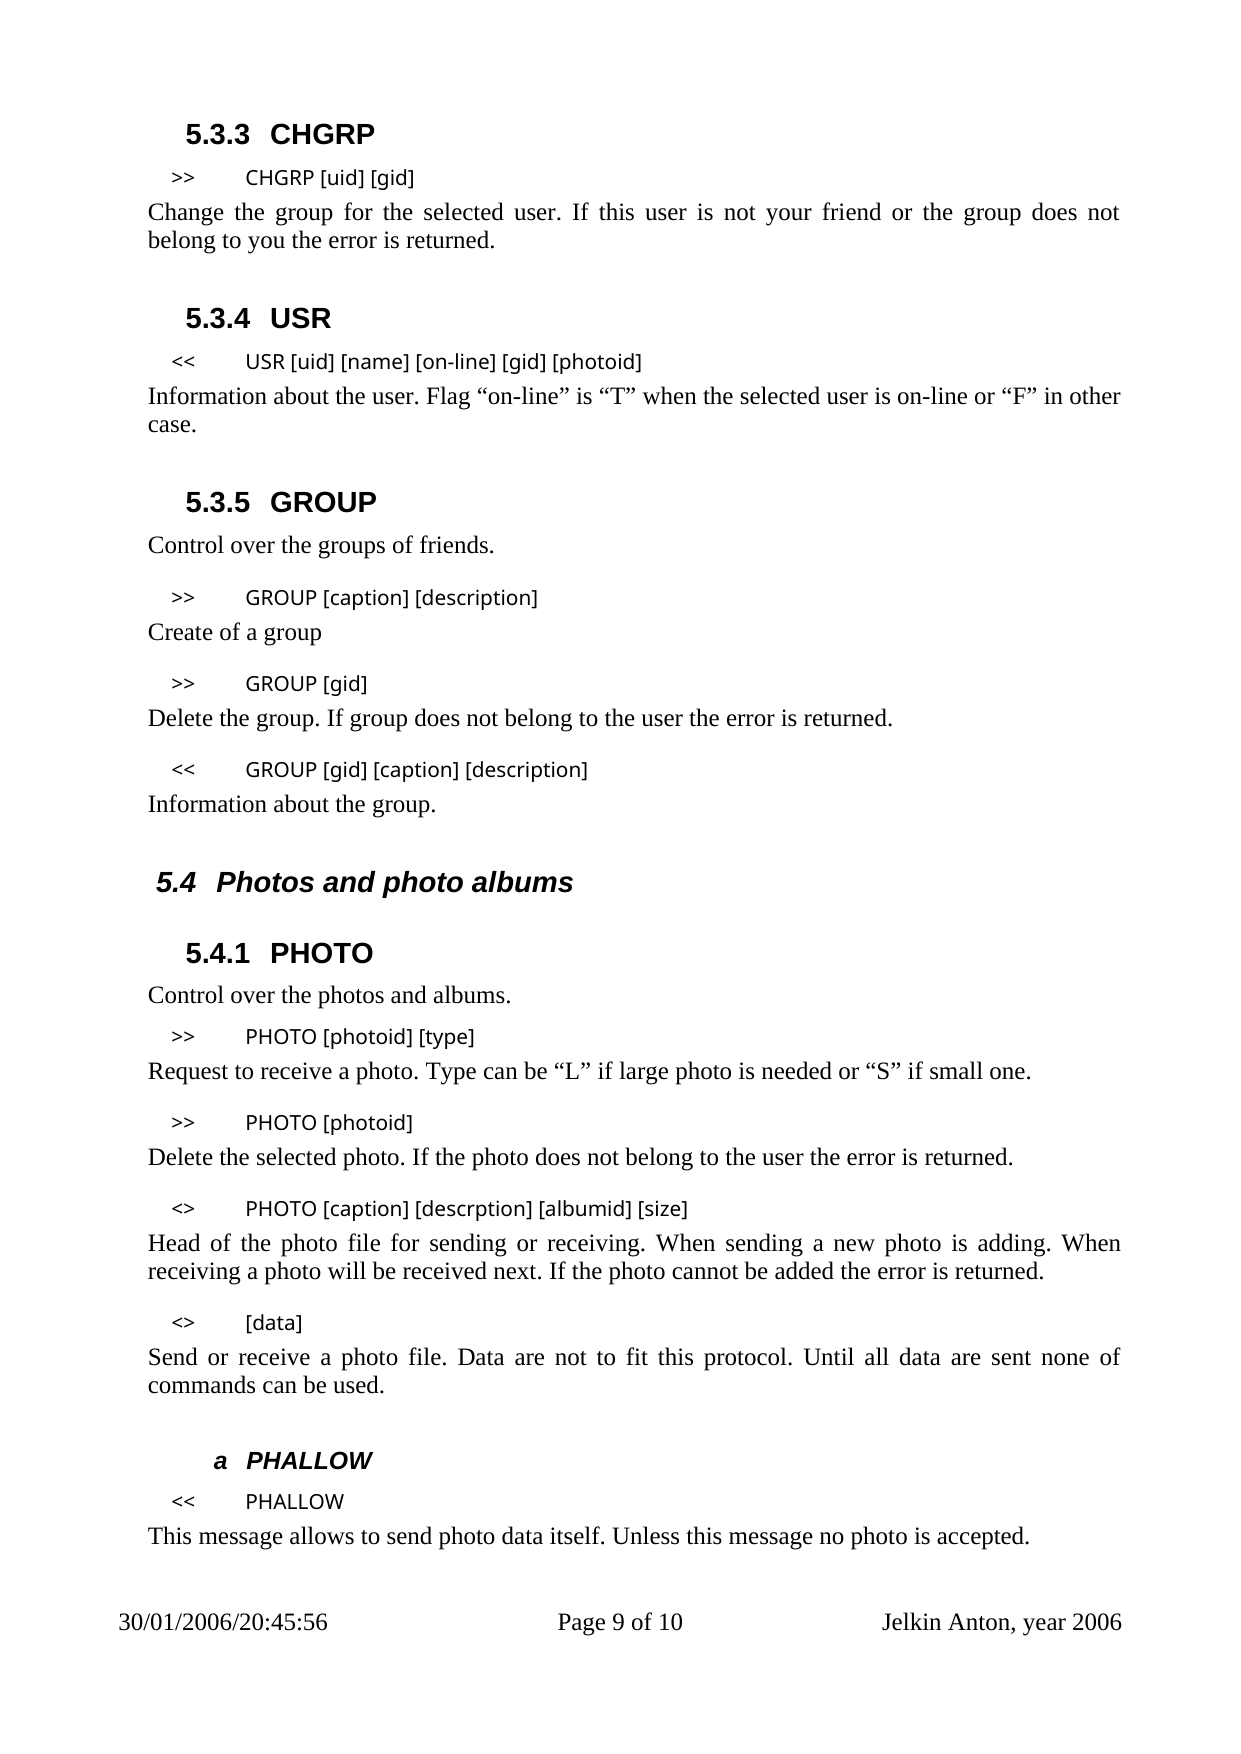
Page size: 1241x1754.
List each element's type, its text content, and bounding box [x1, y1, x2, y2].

text Information about the user. Flag “on-line” is “T” when the selected user is on-line or “F” in other case. [148, 382, 1122, 438]
text << USR [uid] [name] [on-line] [gid] [photoid] [171, 347, 1122, 376]
text Delete the selected photo. If the photo does not belong to the user the error is returned. [148, 1143, 1122, 1171]
subtitle USR [177, 302, 1122, 335]
text <> PHOTO [caption] [descrption] [albumid] [size] [171, 1194, 1122, 1223]
text >> GROUP [caption] [description] [171, 583, 1122, 611]
text Send or receive a photo file. Data are not to fit this protocol. Until all data are sent none of commands can be used. [148, 1343, 1122, 1399]
text Control over the photos and albums. [148, 982, 1122, 1009]
text >> CHGRP [uid] [gid] [171, 163, 1122, 192]
text >> PHOTO [photoid] [type] [171, 1022, 1122, 1050]
subtitle PHALLOW [207, 1447, 1122, 1475]
text Control over the groups of friends. [148, 531, 1122, 559]
subtitle PHOTO [177, 937, 1122, 969]
subtitle CHGRP [177, 118, 1122, 151]
text Change the group for the selected user. If this user is not your friend or the group does not belong to you the error is returned. [148, 198, 1122, 253]
text Request to receive a photo. Type can be “L” if large photo is needed or “S” if small one. [148, 1057, 1122, 1084]
subtitle GROUP [177, 486, 1122, 519]
text Create of a group [148, 618, 1122, 645]
text <> [data] [171, 1308, 1122, 1337]
text This message allows to send photo data itself. Unless this message no photo is accepted. [148, 1522, 1122, 1550]
text >> GROUP [gid] [171, 669, 1122, 697]
subtitle Photos and photo albums [148, 866, 1122, 899]
text << GROUP [gid] [caption] [description] [171, 755, 1122, 784]
text Delete the group. If group does not belong to the user the error is returned. [148, 704, 1122, 732]
text << PHALLOW [171, 1487, 1122, 1516]
text Head of the photo file for sending or receiving. When sending a new photo is adding. When receiving a photo will be received next. If the photo cannot be added the error is returned. [148, 1229, 1122, 1285]
text Information about the group. [148, 790, 1122, 818]
text >> PHOTO [photoid] [171, 1108, 1122, 1137]
